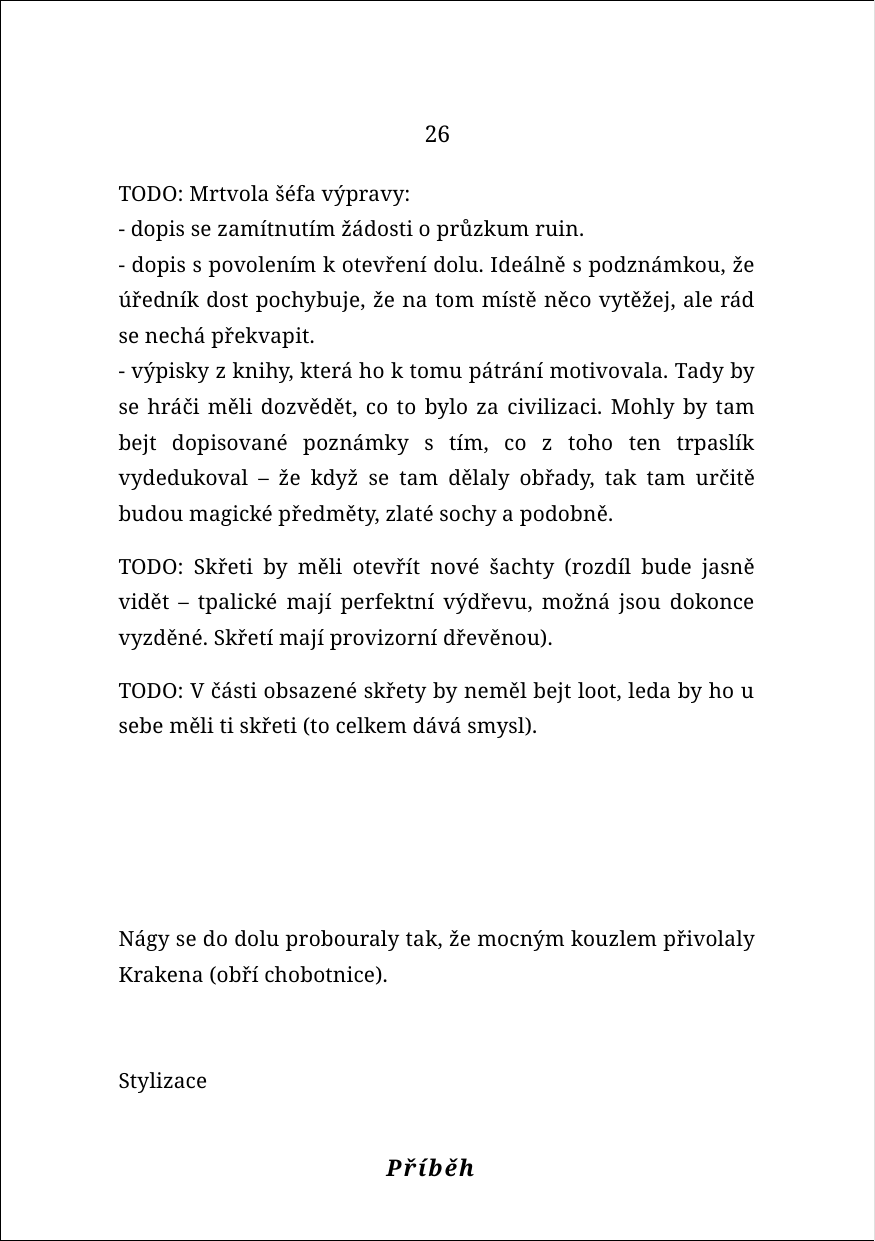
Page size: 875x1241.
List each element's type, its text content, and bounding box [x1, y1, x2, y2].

text Stylizace [118, 1067, 756, 1095]
text TODO: Mrtvola šéfa výpravy: - dopis se zamítnutím žádosti o průzkum ruin. - dopis s povolením k otevření dolu. Ideálně s podznámkou, že úředník dost pochybuje, že na tom místě něco vytěžej, ale rád se nechá překvapit. - výpisky z knihy, která ho k tomu pátrání motivovala. Tady by se hráči měli dozvědět, co to bylo za civilizaci. Mohly by tam bejt dopisované poznámky s tím, co z toho ten trpaslík vydedukoval – že když se tam dělaly obřady, tak tam určitě budou magické předměty, zlaté sochy a podobně. [118, 179, 756, 527]
text Nágy se do dolu probouraly tak, že mocným kouzlem přivolaly Krakena (obří chobotnice). [118, 924, 756, 988]
text TODO: Skřeti by měli otevřít nové šachty (rozdíl bude jasně vidět – tpalické mají perfektní výdřevu, možná jsou dokonce vyzděné. Skřetí mají provizorní dřevěnou). [118, 552, 756, 651]
text TODO: V části obsazené skřety by neměl bejt loot, leda by ho u sebe měli ti skřeti (to celkem dává smysl). [118, 676, 756, 740]
